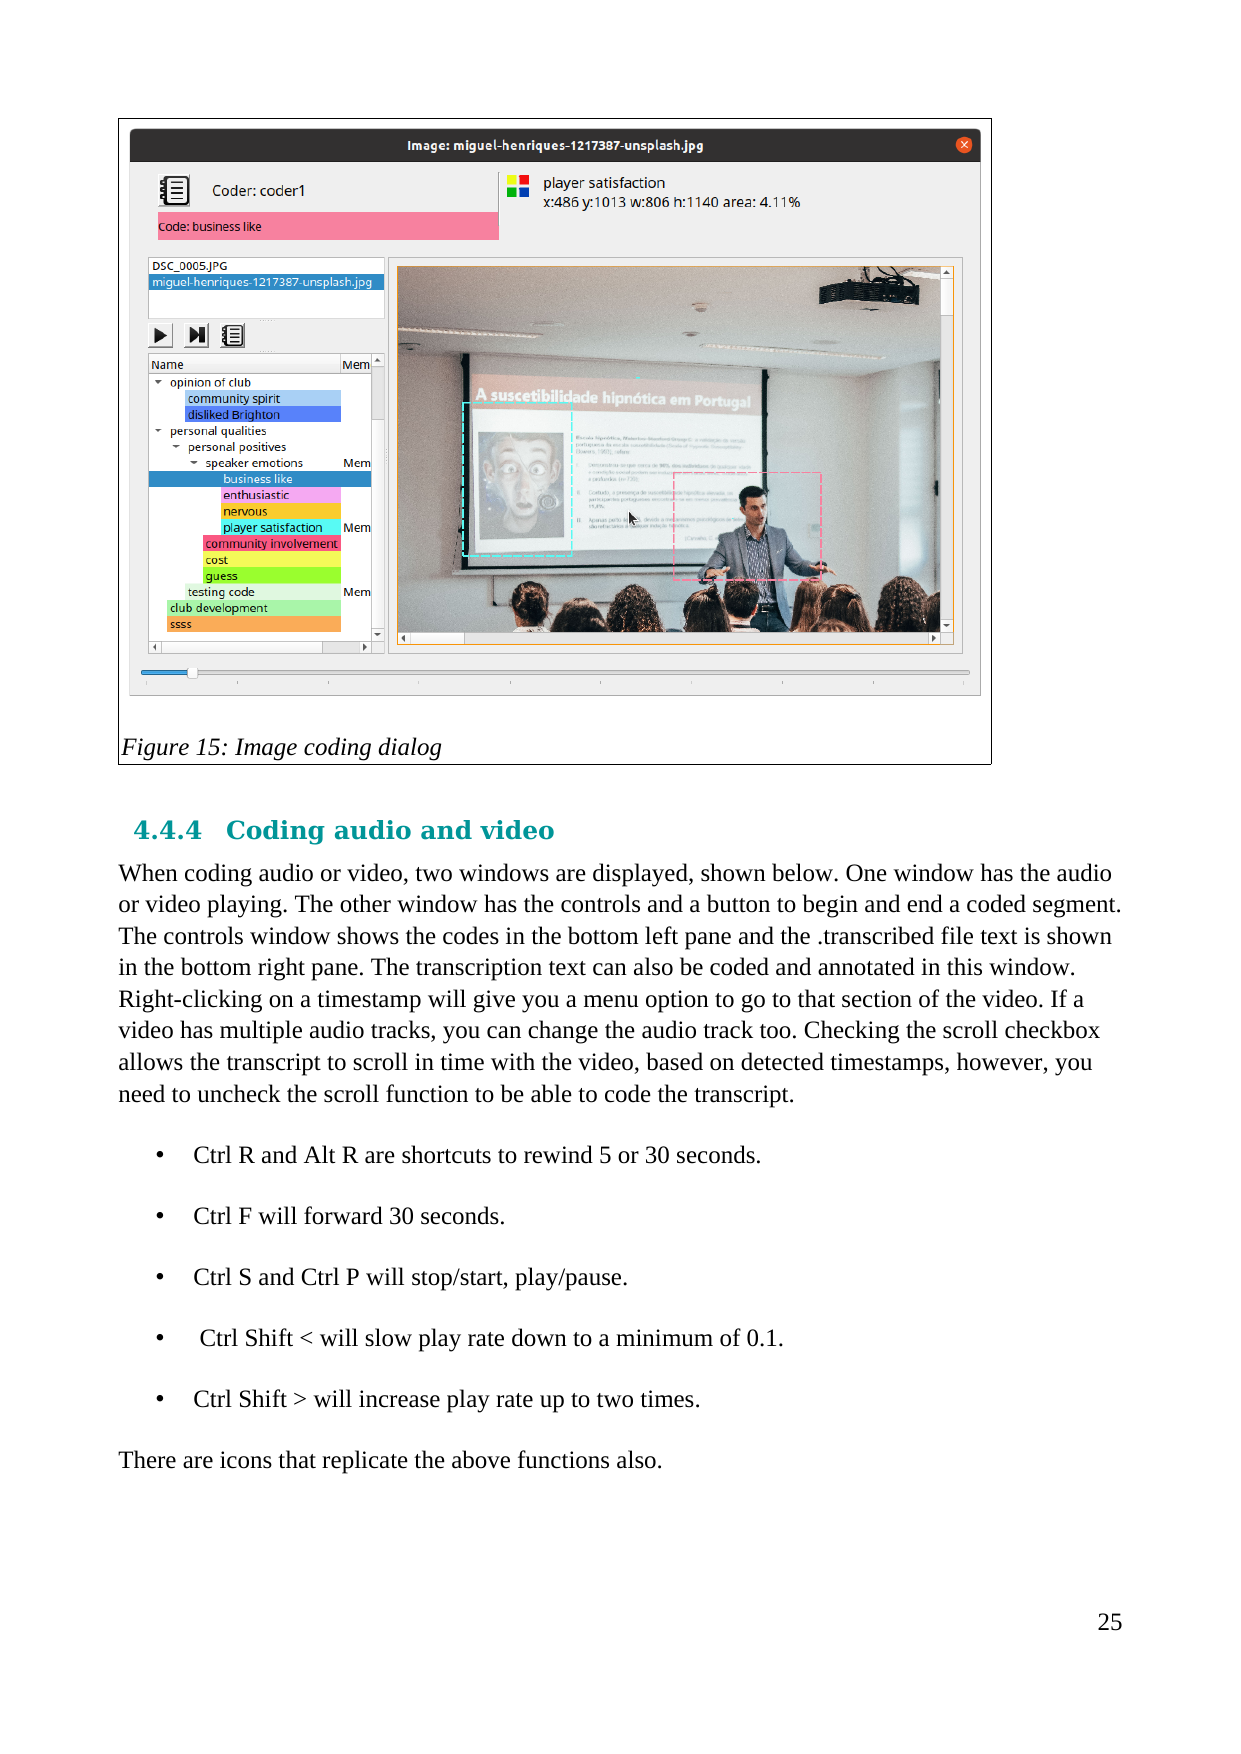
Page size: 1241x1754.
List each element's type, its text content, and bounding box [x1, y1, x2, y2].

list Ctrl Shift < will slow play rate down to a minimum of 0.1. [156, 1323, 1122, 1352]
text When coding audio or video, two windows are displayed, shown below. One window has the audio or video playing. The other window has the controls and a button to begin and end a coded segment. The controls window shows the codes in the bottom left pane and the .transcribed file text is shown in the bottom right pane. The transcription text can also be coded and annotated in this window. Right-clicking on a timestamp will give you a menu option to go to that section of the video. If a video has multiple audio tracks, you can change the audio track too. Checking the scroll checkbox allows the transcript to scroll in time with the video, based on detected timestamps, however, you need to uncheck the scroll function to be able to code the transcript. [118, 858, 1122, 1107]
list Ctrl Shift > will increase play rate up to two times. [156, 1384, 1122, 1413]
list Ctrl R and Alt R are shortcuts to rewind 5 or 30 seconds. [156, 1140, 1122, 1168]
subtitle Coding audio and video [124, 816, 1122, 845]
picture [121, 121, 989, 704]
text There are icons that replicate the above functions also. [118, 1445, 1122, 1474]
text Figure 15: Image coding dialog [121, 704, 988, 761]
list Ctrl F will forward 30 seconds. [156, 1201, 1122, 1229]
list Ctrl S and Ctrl P will stop/start, play/pause. [156, 1262, 1122, 1291]
